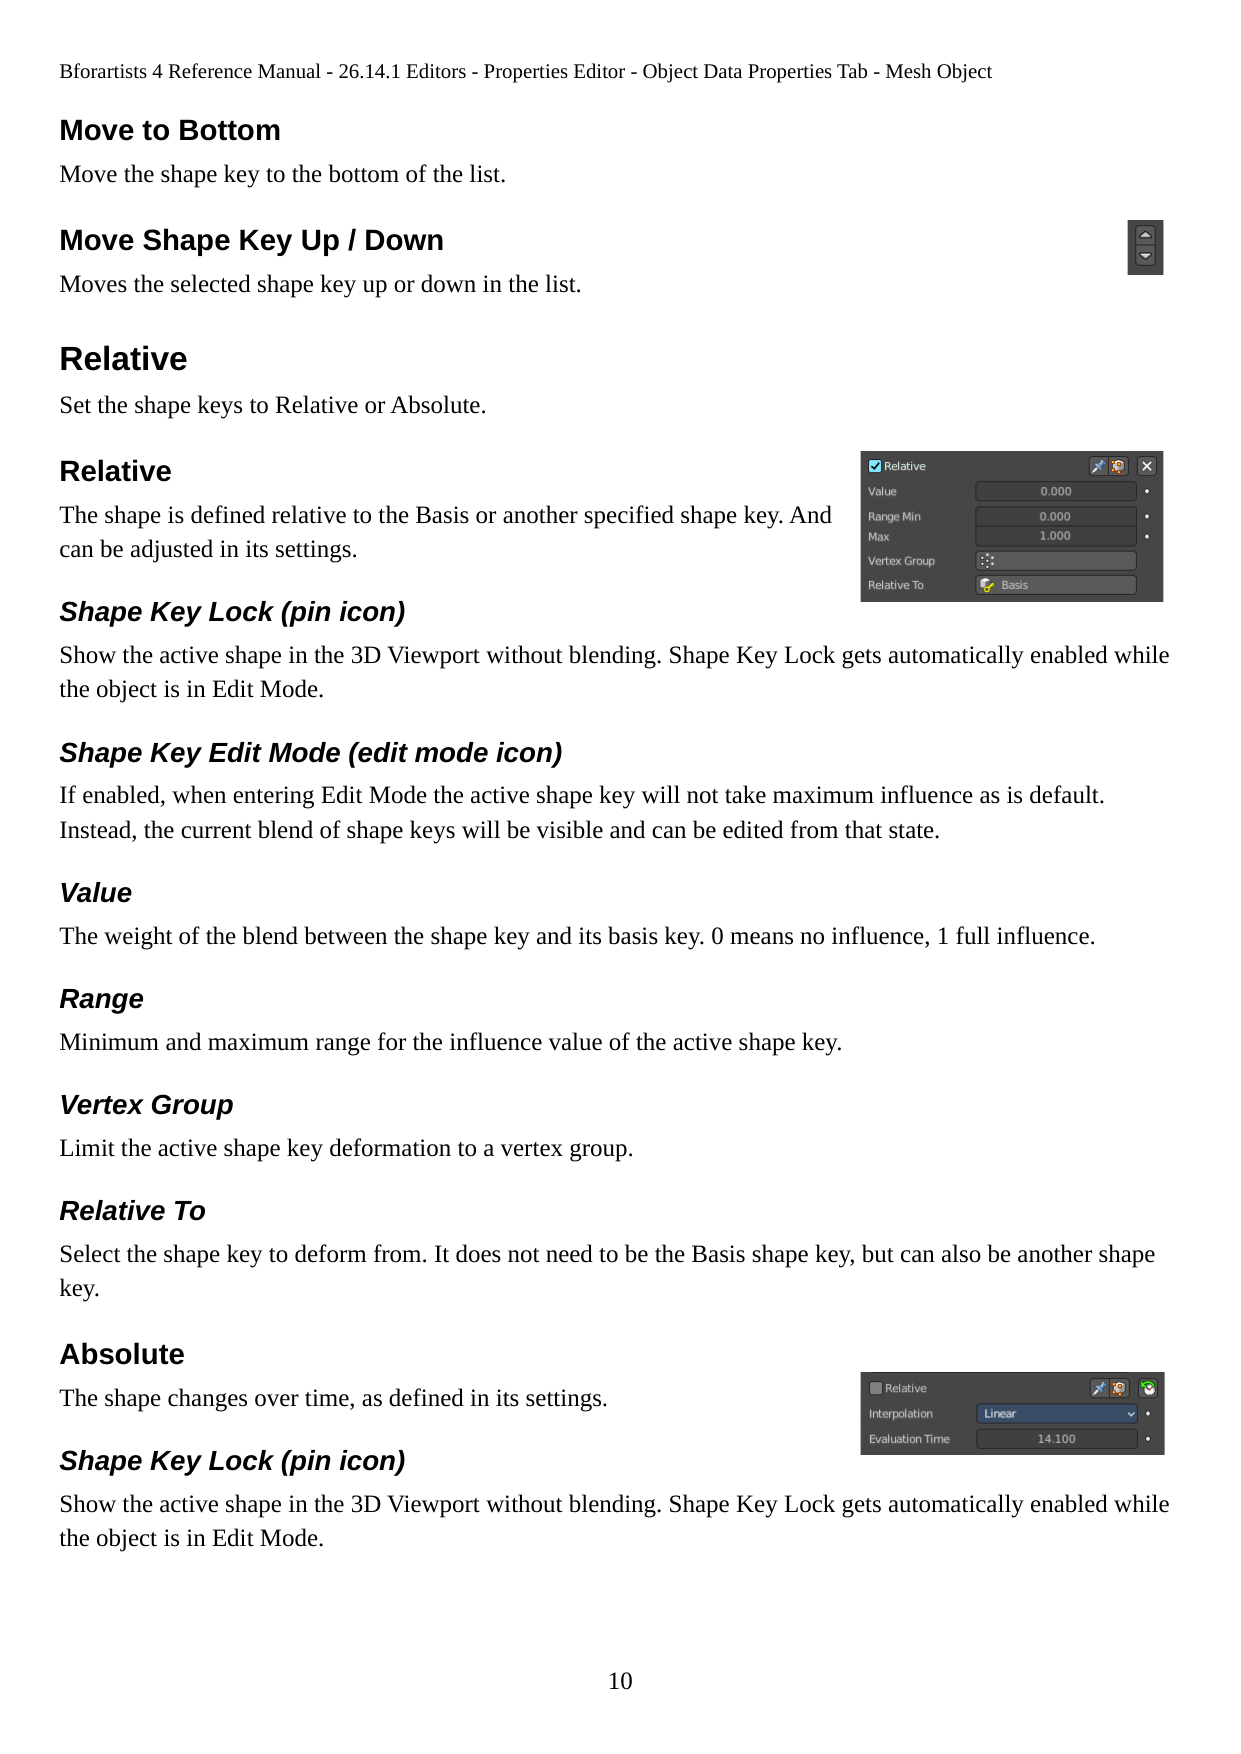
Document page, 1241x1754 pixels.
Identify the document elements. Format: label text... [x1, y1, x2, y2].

subtitle Shape Key Lock (pin icon) [59, 596, 1181, 628]
subtitle [1164, 453, 1181, 487]
text If enabled, when entering Edit Mode the active shape key will not take maximum influence as is default. Instead, the current blend of shape keys will be visible and can be edited from that state. [59, 781, 1181, 844]
text The weight of the blend between the shape key and its basis key. 0 means no influence, 1 full influence. [59, 921, 1181, 950]
picture [1127, 220, 1164, 275]
subtitle Move Shape Key Up / Down [59, 222, 1127, 256]
subtitle Relative To [59, 1194, 1181, 1226]
subtitle Vertex Group [59, 1088, 1181, 1120]
subtitle Absolute [59, 1337, 1181, 1371]
text Move the shape key to the bottom of the list. [59, 159, 1181, 188]
text Minimum and maximum range for the influence value of the active shape key. [59, 1027, 1181, 1056]
subtitle Relative [59, 339, 1181, 377]
picture [860, 451, 1164, 602]
subtitle Value [59, 877, 1181, 908]
text Select the shape key to deform from. It does not need to be the Basis shape key, but can also be another shape key. [59, 1239, 1181, 1302]
subtitle Range [59, 982, 1181, 1014]
text Moves the selected shape key up or down in the list. [59, 269, 1181, 297]
text The shape is defined relative to the Basis or another specified shape key. And can be adjusted in its settings. [59, 500, 860, 563]
text Show the active shape in the 3D Viewport without blending. Shape Key Lock gets automatically enabled while the object is in Edit Mode. [59, 1489, 1181, 1552]
subtitle Move to Bottom [59, 113, 1181, 146]
text Set the shape keys to Relative or Absolute. [59, 390, 1181, 418]
subtitle [1164, 222, 1181, 256]
picture [860, 1372, 1165, 1455]
subtitle Shape Key Lock (pin icon) [59, 1445, 1181, 1477]
text Show the active shape in the 3D Viewport without blending. Shape Key Lock gets automatically enabled while the object is in Edit Mode. [59, 640, 1181, 703]
subtitle Relative [59, 453, 860, 487]
text Limit the active shape key deformation to a vertex group. [59, 1133, 1181, 1162]
text The shape changes over time, as defined in its settings. [59, 1383, 860, 1412]
subtitle Shape Key Edit Mode (edit mode icon) [59, 736, 1181, 768]
